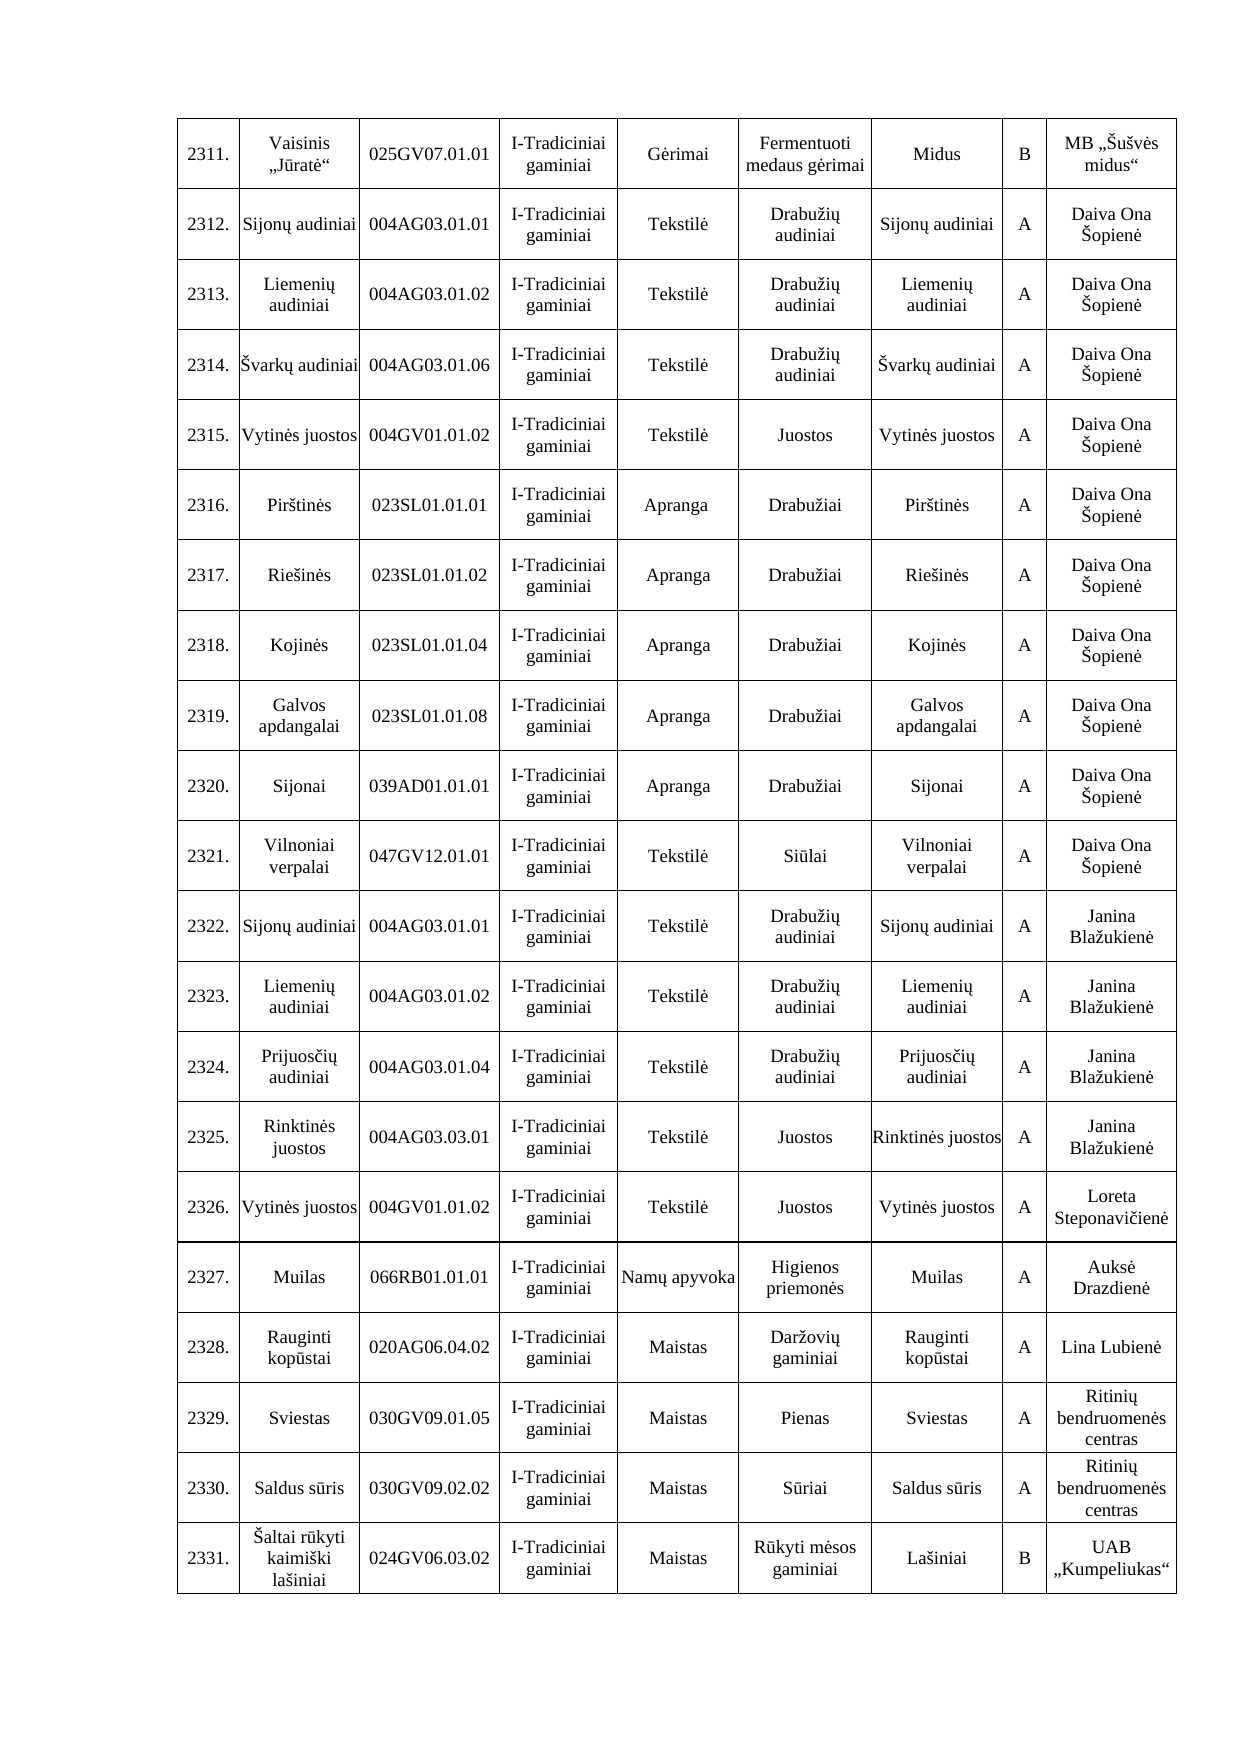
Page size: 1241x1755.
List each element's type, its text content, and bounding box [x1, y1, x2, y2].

table_cell 2313. [178, 260, 239, 329]
table_cell Apranga [618, 611, 738, 680]
table_cell Vytinės juostos [240, 1172, 359, 1241]
table_cell 004GV01.01.02 [360, 1172, 499, 1241]
table_cell [1177, 118, 1181, 188]
table_cell Drabužiai [739, 611, 871, 680]
table_cell Drabužių audiniai [739, 1032, 871, 1101]
table_cell Daiva Ona Šopienė [1047, 470, 1176, 539]
table_cell 2331. [178, 1523, 239, 1592]
table_cell Galvos apdangalai [872, 681, 1002, 750]
table_cell I-Tradiciniai gaminiai [500, 1032, 617, 1101]
table_cell 2323. [178, 962, 239, 1031]
table_cell B [1003, 119, 1046, 188]
table_cell Daržovių gaminiai [739, 1313, 871, 1382]
table_cell A [1003, 1172, 1046, 1241]
table_cell Tekstilė [618, 962, 738, 1031]
table_cell Muilas [240, 1243, 359, 1312]
table_cell 024GV06.03.02 [360, 1523, 499, 1592]
table_cell Janina Blažukienė [1047, 1032, 1176, 1101]
table_cell A [1003, 962, 1046, 1031]
table_cell 2311. [178, 119, 239, 188]
table_cell I-Tradiciniai gaminiai [500, 1102, 617, 1171]
table_cell [1177, 1031, 1181, 1101]
table_cell Higienos priemonės [739, 1243, 871, 1312]
table_cell I-Tradiciniai gaminiai [500, 681, 617, 750]
table_cell Daiva Ona Šopienė [1047, 681, 1176, 750]
table_cell Sijonai [240, 751, 359, 820]
table_cell Vytinės juostos [872, 1172, 1002, 1241]
table_cell Vytinės juostos [872, 400, 1002, 469]
table_cell [1177, 680, 1181, 750]
table_cell I-Tradiciniai gaminiai [500, 260, 617, 329]
table_cell Maistas [618, 1453, 738, 1522]
table_cell A [1003, 611, 1046, 680]
table_cell 030GV09.02.02 [360, 1453, 499, 1522]
table_cell Drabužiai [739, 751, 871, 820]
table_cell Šaltai rūkyti kaimiški lašiniai [240, 1523, 359, 1592]
table_cell Kojinės [872, 611, 1002, 680]
table_cell Vytinės juostos [240, 400, 359, 469]
table_cell Lašiniai [872, 1523, 1002, 1592]
table_cell 2312. [178, 189, 239, 258]
table_cell UAB „Kumpeliukas“ [1047, 1523, 1176, 1592]
table_cell I-Tradiciniai gaminiai [500, 751, 617, 820]
table_cell Daiva Ona Šopienė [1047, 540, 1176, 609]
table_cell [1177, 1522, 1181, 1592]
table_cell 2325. [178, 1102, 239, 1171]
table_cell [1177, 1312, 1181, 1382]
table_cell Liemenių audiniai [872, 260, 1002, 329]
table_cell Muilas [872, 1243, 1002, 1312]
table_cell Saldus sūris [240, 1453, 359, 1522]
table_cell Prijuosčių audiniai [240, 1032, 359, 1101]
table_cell [1177, 259, 1181, 329]
table_cell A [1003, 1313, 1046, 1382]
table_cell Tekstilė [618, 1102, 738, 1171]
table_cell A [1003, 751, 1046, 820]
table_cell Daiva Ona Šopienė [1047, 260, 1176, 329]
table_cell Ritinių bendruomenės centras [1047, 1453, 1176, 1522]
table_cell 004AG03.01.06 [360, 330, 499, 399]
table_cell Siūlai [739, 821, 871, 890]
table_cell Švarkų audiniai [240, 330, 359, 399]
table_cell Pirštinės [872, 470, 1002, 539]
table_cell Drabužių audiniai [739, 260, 871, 329]
table_cell 023SL01.01.08 [360, 681, 499, 750]
table_cell B [1003, 1523, 1046, 1592]
table_cell Maistas [618, 1523, 738, 1592]
table_cell Daiva Ona Šopienė [1047, 611, 1176, 680]
table_cell 030GV09.01.05 [360, 1383, 499, 1452]
table_cell Fermentuoti medaus gėrimai [739, 119, 871, 188]
table_cell Tekstilė [618, 189, 738, 258]
table_cell Midus [872, 119, 1002, 188]
table_cell Tekstilė [618, 400, 738, 469]
table_cell Lina Lubienė [1047, 1313, 1176, 1382]
table_cell 2319. [178, 681, 239, 750]
table_cell Kojinės [240, 611, 359, 680]
table_cell 004AG03.03.01 [360, 1102, 499, 1171]
table_cell A [1003, 260, 1046, 329]
table_cell Drabužių audiniai [739, 189, 871, 258]
table_cell I-Tradiciniai gaminiai [500, 1313, 617, 1382]
table_cell 2315. [178, 400, 239, 469]
table_cell A [1003, 1032, 1046, 1101]
table_cell 047GV12.01.01 [360, 821, 499, 890]
table_cell Tekstilė [618, 1172, 738, 1241]
table_cell Rauginti kopūstai [240, 1313, 359, 1382]
table_cell [1177, 961, 1181, 1031]
table_cell Tekstilė [618, 821, 738, 890]
table_cell 004AG03.01.01 [360, 189, 499, 258]
table_cell Riešinės [240, 540, 359, 609]
table_cell Sijonų audiniai [240, 891, 359, 961]
table_cell A [1003, 330, 1046, 399]
table_cell I-Tradiciniai gaminiai [500, 1172, 617, 1241]
table_cell A [1003, 1102, 1046, 1171]
table_cell Sūriai [739, 1453, 871, 1522]
table_cell A [1003, 470, 1046, 539]
table_cell I-Tradiciniai gaminiai [500, 1453, 617, 1522]
table_cell 004GV01.01.02 [360, 400, 499, 469]
table_cell Tekstilė [618, 330, 738, 399]
table_cell 004AG03.01.02 [360, 962, 499, 1031]
table_cell I-Tradiciniai gaminiai [500, 1243, 617, 1312]
table_cell Daiva Ona Šopienė [1047, 751, 1176, 820]
table_cell Saldus sūris [872, 1453, 1002, 1522]
table_cell 004AG03.01.01 [360, 891, 499, 961]
table_cell 023SL01.01.04 [360, 611, 499, 680]
table_cell Drabužiai [739, 540, 871, 609]
table_cell Gėrimai [618, 119, 738, 188]
table_cell Sijonų audiniai [872, 189, 1002, 258]
table_cell 020AG06.04.02 [360, 1313, 499, 1382]
table_cell A [1003, 1383, 1046, 1452]
table_cell Apranga [618, 540, 738, 609]
table_cell [1177, 329, 1181, 399]
table_cell [1177, 610, 1181, 680]
table_cell I-Tradiciniai gaminiai [500, 1523, 617, 1592]
table_cell Juostos [739, 1102, 871, 1171]
table_cell 004AG03.01.04 [360, 1032, 499, 1101]
table_cell Namų apyvoka [618, 1243, 738, 1312]
table_cell 2327. [178, 1243, 239, 1312]
table_cell I-Tradiciniai gaminiai [500, 400, 617, 469]
table_cell 2316. [178, 470, 239, 539]
table_cell Sviestas [872, 1383, 1002, 1452]
table_cell A [1003, 891, 1046, 961]
table_cell Drabužių audiniai [739, 330, 871, 399]
table_cell A [1003, 540, 1046, 609]
table_cell I-Tradiciniai gaminiai [500, 891, 617, 961]
table_cell [1177, 1241, 1181, 1312]
table_cell Sijonų audiniai [872, 891, 1002, 961]
table_cell I-Tradiciniai gaminiai [500, 119, 617, 188]
table_cell Drabužiai [739, 470, 871, 539]
table_cell I-Tradiciniai gaminiai [500, 611, 617, 680]
table_cell Švarkų audiniai [872, 330, 1002, 399]
table_cell [1177, 1382, 1181, 1452]
table_cell 2328. [178, 1313, 239, 1382]
table_cell Rinktinės juostos [872, 1102, 1002, 1171]
table_cell 2329. [178, 1383, 239, 1452]
table_cell Rūkyti mėsos gaminiai [739, 1523, 871, 1592]
table_cell [1177, 188, 1181, 258]
table_cell A [1003, 681, 1046, 750]
table_cell [1177, 1101, 1181, 1171]
table_cell Ritinių bendruomenės centras [1047, 1383, 1176, 1452]
table_cell Pirštinės [240, 470, 359, 539]
table_cell Maistas [618, 1383, 738, 1452]
table_cell I-Tradiciniai gaminiai [500, 470, 617, 539]
table_cell 2324. [178, 1032, 239, 1101]
table_cell Liemenių audiniai [240, 962, 359, 1031]
table_cell Tekstilė [618, 260, 738, 329]
table_cell Janina Blažukienė [1047, 891, 1176, 961]
table_cell I-Tradiciniai gaminiai [500, 540, 617, 609]
table_cell Sijonai [872, 751, 1002, 820]
table_cell Daiva Ona Šopienė [1047, 400, 1176, 469]
table_cell 025GV07.01.01 [360, 119, 499, 188]
table_cell 023SL01.01.02 [360, 540, 499, 609]
table_cell Apranga [618, 681, 738, 750]
table_cell Apranga [618, 751, 738, 820]
table_cell Vaisinis „Jūratė“ [240, 119, 359, 188]
table_cell Juostos [739, 400, 871, 469]
table_cell [1177, 890, 1181, 961]
table_cell A [1003, 1243, 1046, 1312]
table_cell I-Tradiciniai gaminiai [500, 821, 617, 890]
table_cell Prijuosčių audiniai [872, 1032, 1002, 1101]
table_cell Rauginti kopūstai [872, 1313, 1002, 1382]
table_cell 039AD01.01.01 [360, 751, 499, 820]
table_cell Drabužių audiniai [739, 891, 871, 961]
table_cell Janina Blažukienė [1047, 962, 1176, 1031]
table_cell A [1003, 189, 1046, 258]
table_cell Galvos apdangalai [240, 681, 359, 750]
table_cell [1177, 469, 1181, 539]
table_cell Pienas [739, 1383, 871, 1452]
table_cell A [1003, 400, 1046, 469]
table_cell Apranga [618, 470, 738, 539]
table_cell [1177, 539, 1181, 609]
table_cell Sijonų audiniai [240, 189, 359, 258]
table_cell Riešinės [872, 540, 1002, 609]
table_cell Drabužių audiniai [739, 962, 871, 1031]
table_cell A [1003, 821, 1046, 890]
table_cell 2314. [178, 330, 239, 399]
table_cell 2321. [178, 821, 239, 890]
table_cell [1177, 750, 1181, 820]
table_cell I-Tradiciniai gaminiai [500, 189, 617, 258]
table_cell 2317. [178, 540, 239, 609]
table_cell Janina Blažukienė [1047, 1102, 1176, 1171]
table_cell Rinktinės juostos [240, 1102, 359, 1171]
table_cell [1177, 1452, 1181, 1522]
table_cell [1177, 1171, 1181, 1241]
table_cell Tekstilė [618, 891, 738, 961]
table_cell Juostos [739, 1172, 871, 1241]
table_cell Loreta Steponavičienė [1047, 1172, 1176, 1241]
table_cell 066RB01.01.01 [360, 1243, 499, 1312]
table_cell 2318. [178, 611, 239, 680]
table_cell Liemenių audiniai [872, 962, 1002, 1031]
table_cell I-Tradiciniai gaminiai [500, 962, 617, 1031]
table_cell 004AG03.01.02 [360, 260, 499, 329]
table_cell Vilnoniai verpalai [240, 821, 359, 890]
table_cell Tekstilė [618, 1032, 738, 1101]
table_cell [1177, 399, 1181, 469]
table_cell I-Tradiciniai gaminiai [500, 330, 617, 399]
table_cell MB „Šušvės midus“ [1047, 119, 1176, 188]
table_cell I-Tradiciniai gaminiai [500, 1383, 617, 1452]
table_cell [1177, 820, 1181, 890]
table_cell 2320. [178, 751, 239, 820]
table_cell Drabužiai [739, 681, 871, 750]
table_cell Daiva Ona Šopienė [1047, 330, 1176, 399]
table_cell 023SL01.01.01 [360, 470, 499, 539]
table_cell Daiva Ona Šopienė [1047, 821, 1176, 890]
table_cell 2326. [178, 1172, 239, 1241]
table_cell Vilnoniai verpalai [872, 821, 1002, 890]
table_cell 2322. [178, 891, 239, 961]
table_cell Maistas [618, 1313, 738, 1382]
table_cell Daiva Ona Šopienė [1047, 189, 1176, 258]
table_cell Sviestas [240, 1383, 359, 1452]
table_cell 2330. [178, 1453, 239, 1522]
table_cell A [1003, 1453, 1046, 1522]
table_cell Auksė Drazdienė [1047, 1243, 1176, 1312]
table_cell Liemenių audiniai [240, 260, 359, 329]
